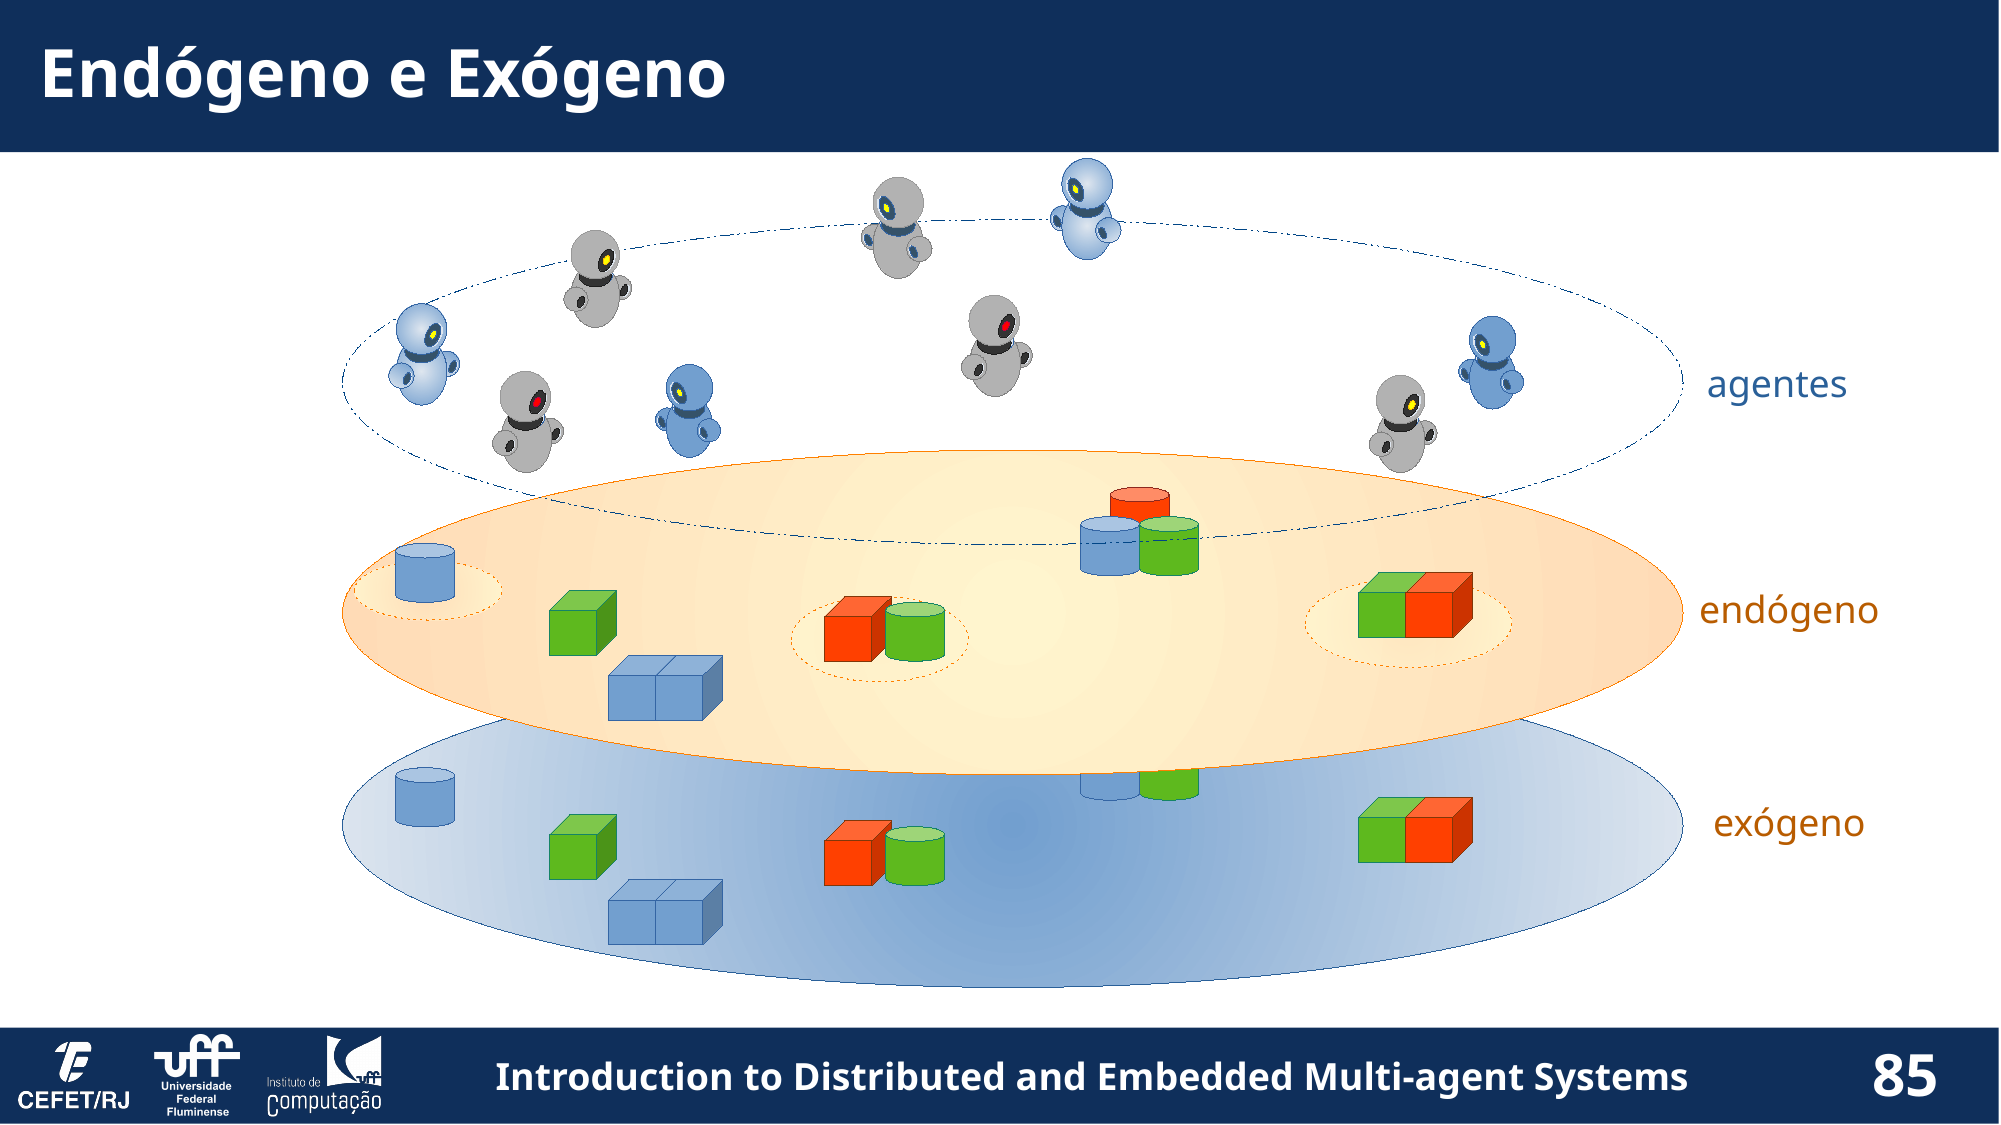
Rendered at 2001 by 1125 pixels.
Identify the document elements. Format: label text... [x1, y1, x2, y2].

text_box [961, 295, 1033, 397]
text_box Endógeno e Exógeno [25, 23, 1999, 119]
text_box agentes [1600, 352, 1955, 413]
text_box [492, 371, 564, 473]
text_box [1458, 316, 1524, 410]
picture [18, 1021, 129, 1125]
text_box [563, 230, 632, 328]
text_box [342, 450, 1675, 988]
text_box [388, 303, 460, 406]
text_box exógeno [1612, 791, 1967, 852]
text_box [655, 364, 721, 458]
text_box [861, 177, 933, 279]
text_box [1369, 375, 1438, 473]
text_box [1050, 158, 1122, 260]
text_box endógeno [1612, 578, 1967, 639]
picture [153, 1033, 241, 1121]
picture [265, 1033, 383, 1117]
